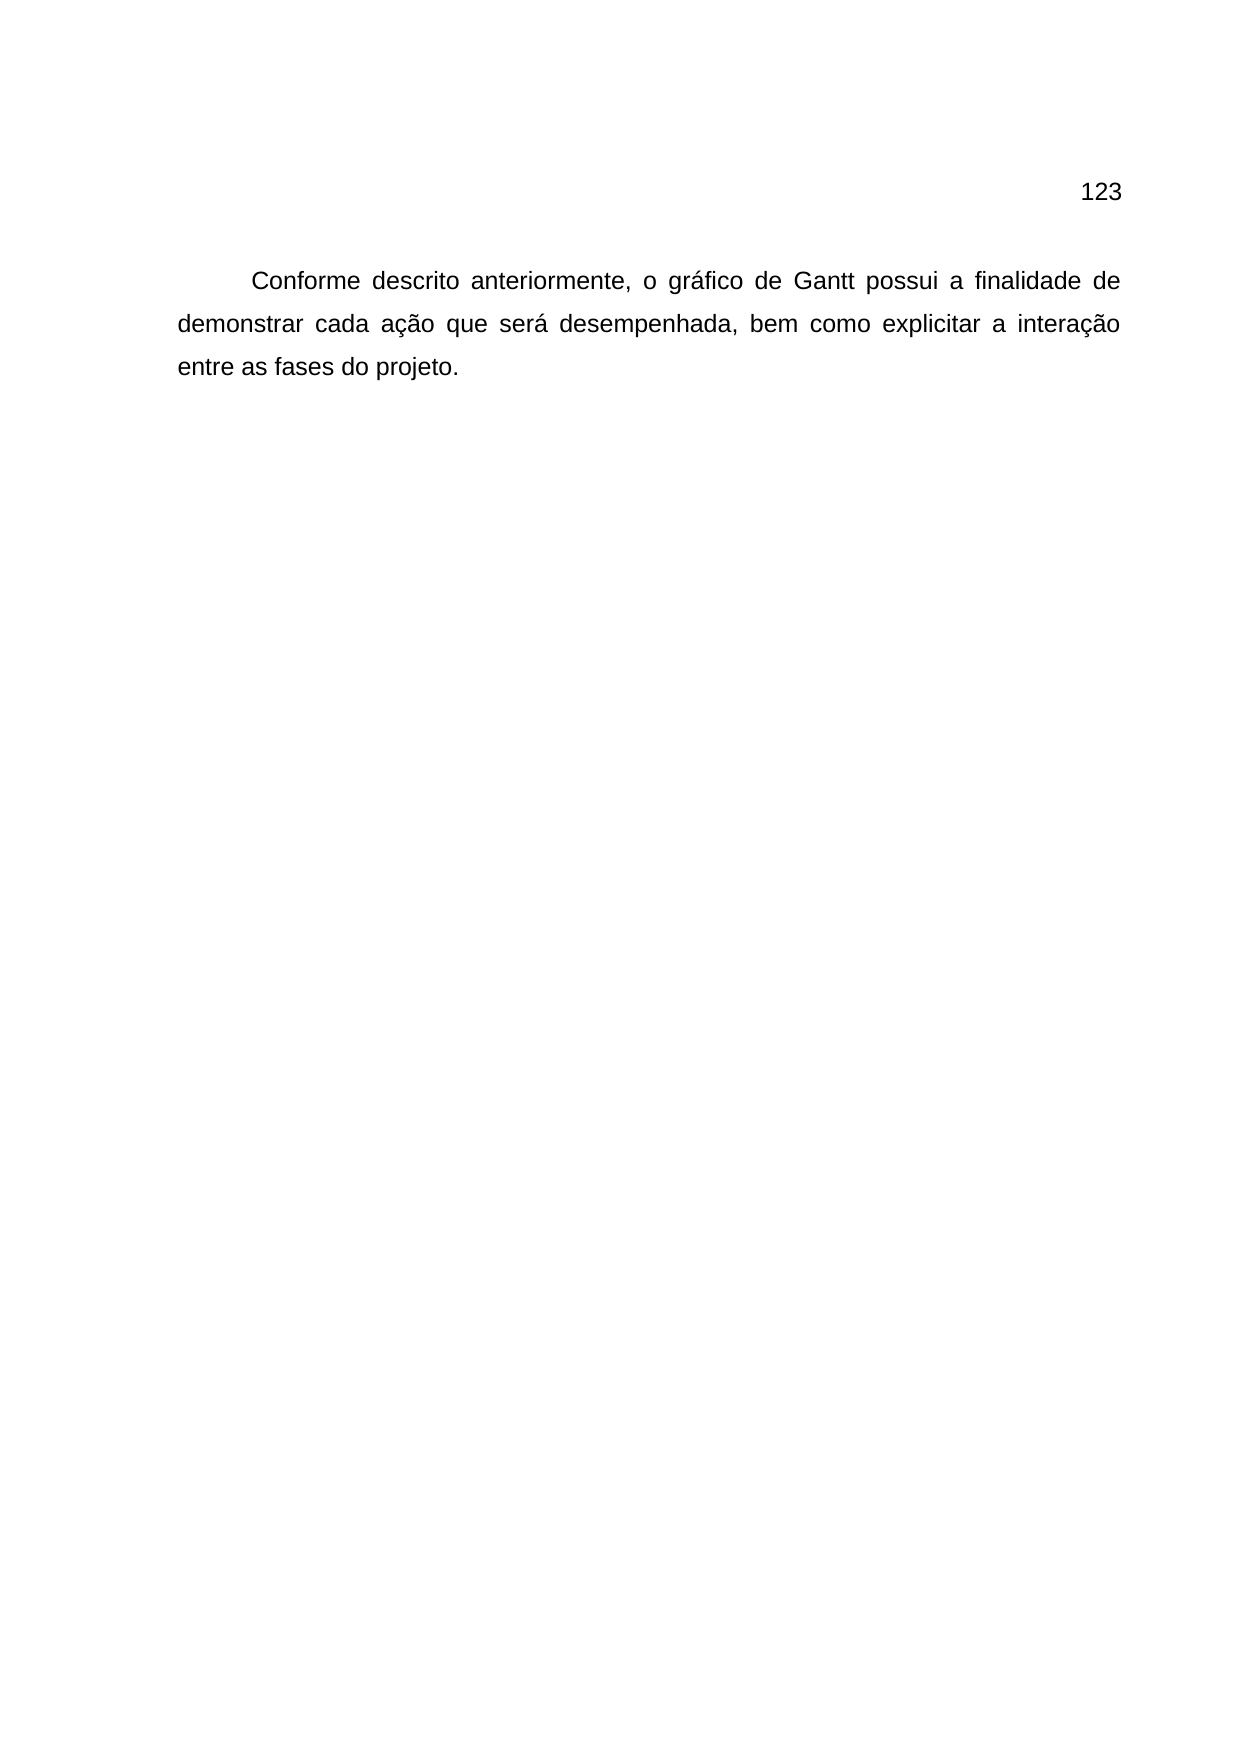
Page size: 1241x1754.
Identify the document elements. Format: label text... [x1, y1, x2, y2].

text Conforme descrito anteriormente, o gráfico de Gantt possui a finalidade de demonstrar cada ação que será desempenhada, bem como explicitar a interação entre as fases do projeto. [177, 266, 1122, 381]
